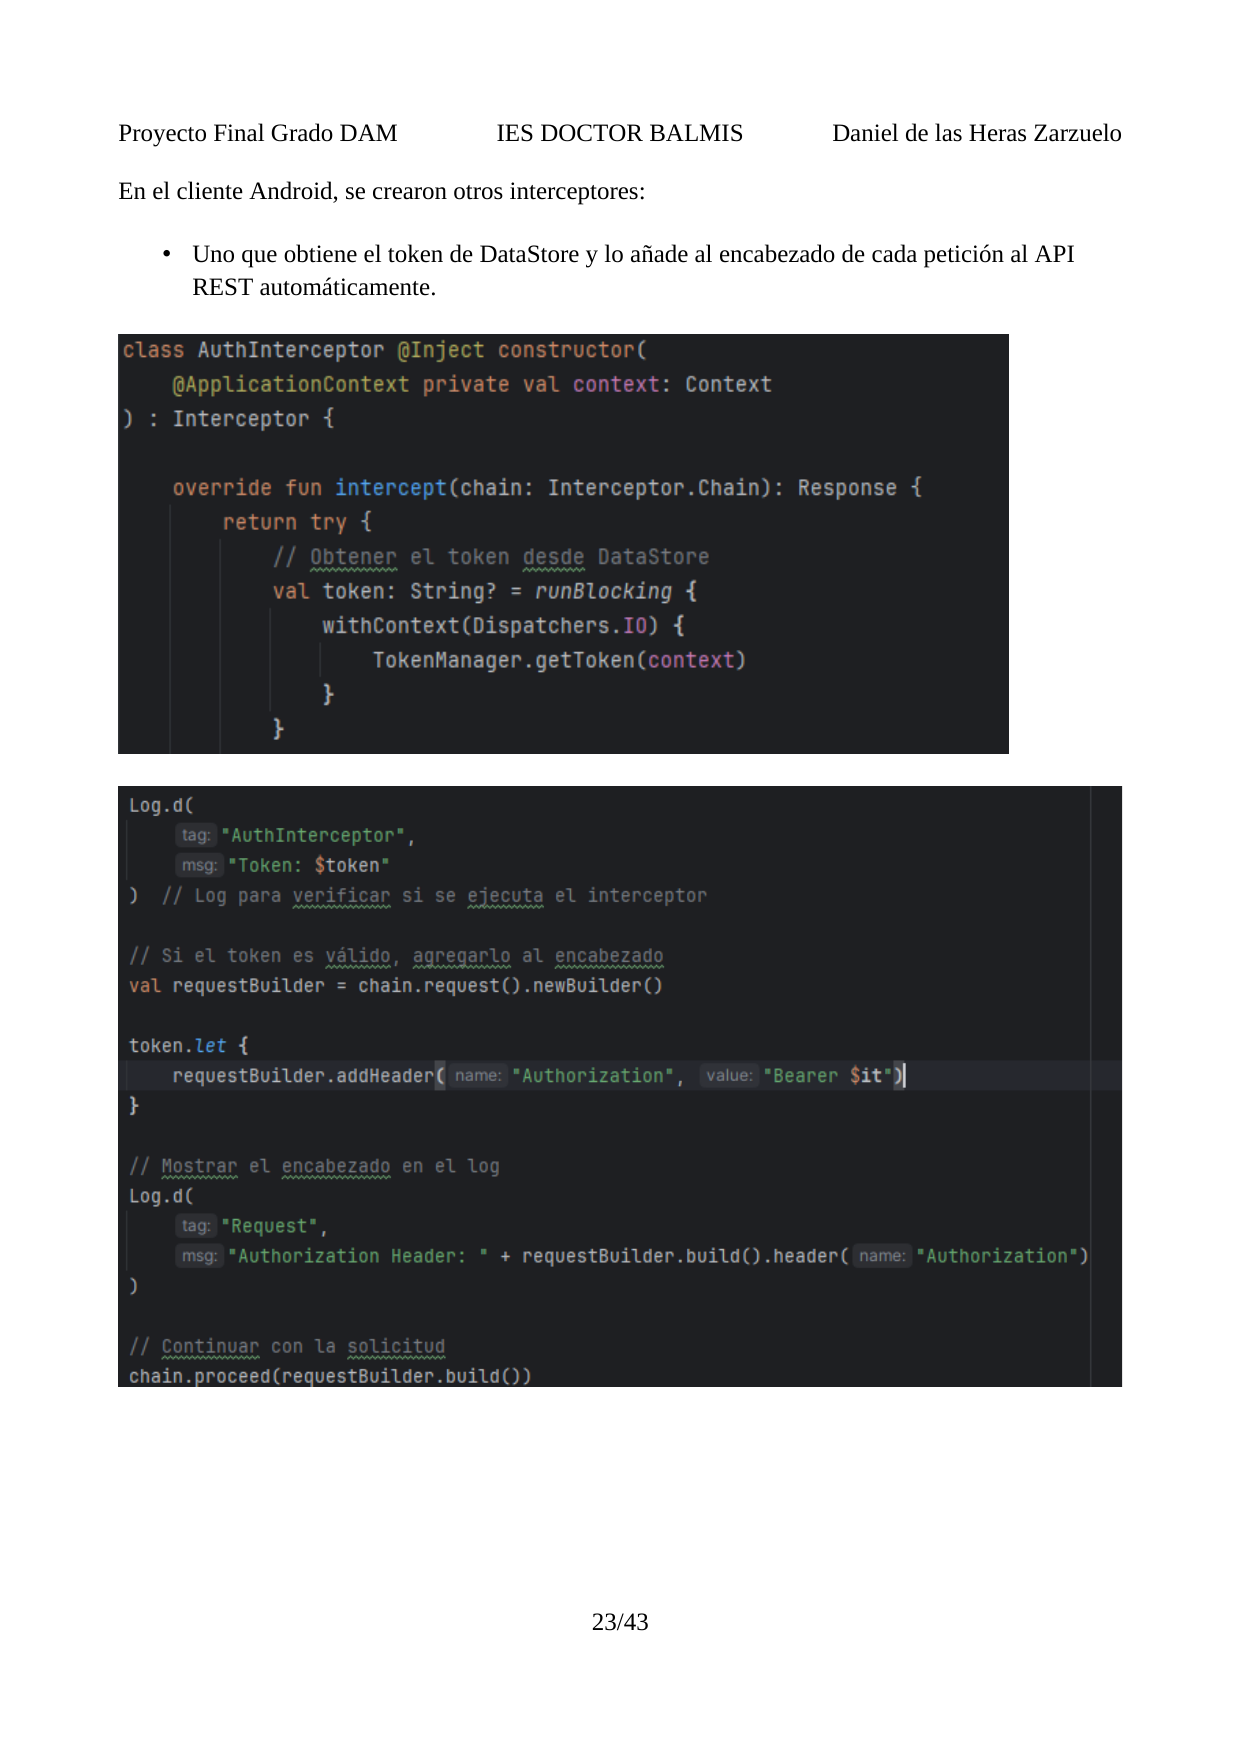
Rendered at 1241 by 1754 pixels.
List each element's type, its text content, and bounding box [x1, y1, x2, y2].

picture [118, 334, 1009, 754]
text En el cliente Android, se crearon otros interceptores: [118, 176, 1122, 205]
picture [118, 786, 1123, 1387]
list Uno que obtiene el token de DataStore y lo añade al encabezado de cada petición al API REST automáticamente. [162, 239, 1122, 301]
